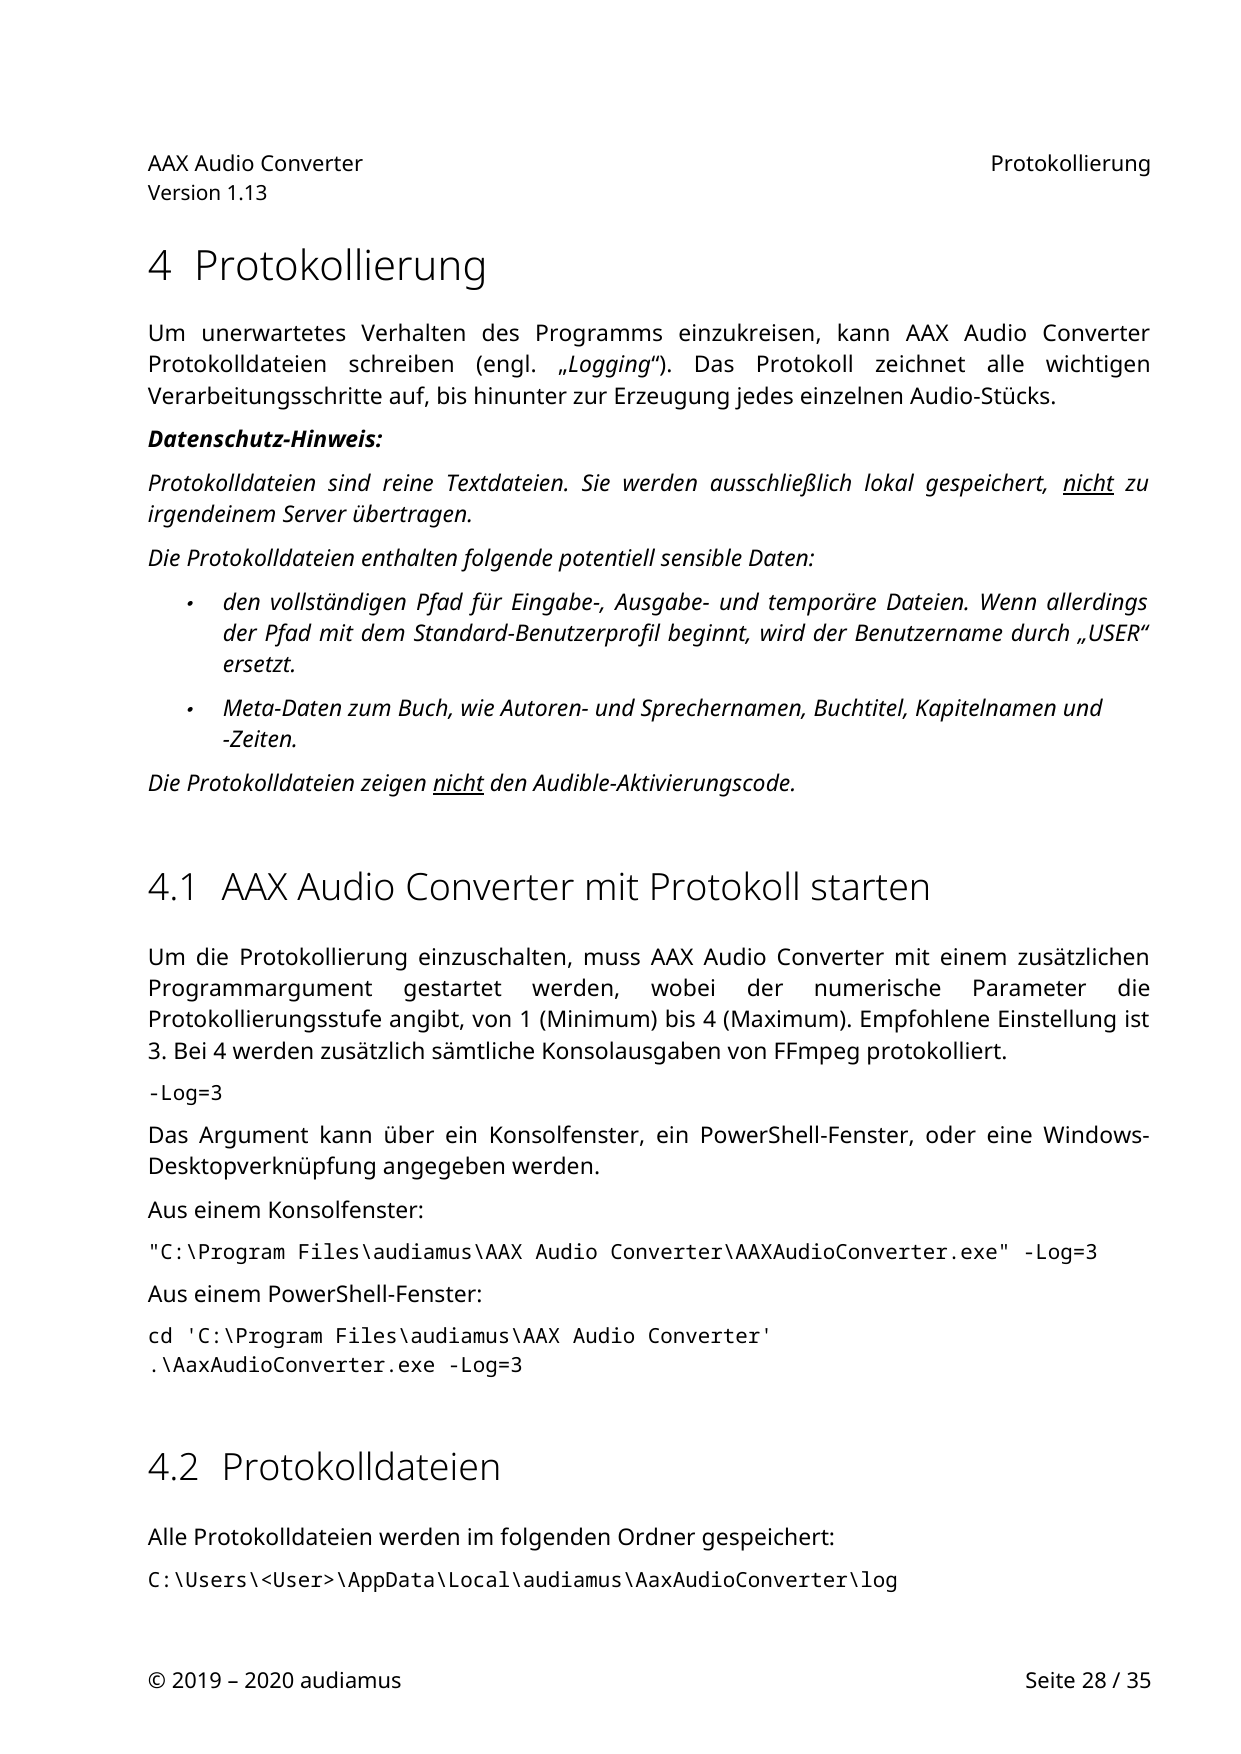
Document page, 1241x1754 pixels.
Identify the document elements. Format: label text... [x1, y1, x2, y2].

list Meta-Daten zum Buch, wie Autoren- und Sprechernamen, Buchtitel, Kapitelnamen und -Zeiten. [185, 692, 1152, 754]
text Alle Protokolldateien werden im folgenden Ordner gespeichert: [148, 1521, 1152, 1552]
subtitle Protokolldateien [148, 1441, 1152, 1492]
text cd 'C:\Program Files\audiamus\AAX Audio Converter' .\AaxAudioConverter.exe -Log=3 [148, 1322, 1152, 1378]
text Aus einem PowerShell-Fenster: [148, 1278, 1152, 1309]
text Die Protokolldateien zeigen nicht den Audible-Aktivierungscode. [148, 766, 1152, 798]
subtitle Protokollierung [148, 235, 1152, 292]
text "C:\Program Files\audiamus\AAX Audio Converter\AAXAudioConverter.exe" -Log=3 [148, 1237, 1152, 1266]
text Datenschutz-Hinweis: [148, 423, 1152, 454]
text Protokolldateien sind reine Textdateien. Sie werden ausschließlich lokal gespeichert, nicht zu irgendeinem Server übertragen. [148, 467, 1152, 529]
subtitle AAX Audio Converter mit Protokoll starten [148, 860, 1152, 911]
text Um unerwartetes Verhalten des Programms einzukreisen, kann AAX Audio Converter Protokolldateien schreiben (engl. „Logging“). Das Protokoll zeichnet alle wichtigen Verarbeitungsschritte auf, bis hinunter zur Erzeugung jedes einzelnen Audio-Stücks. [148, 317, 1152, 411]
text Das Argument kann über ein Konsolfenster, ein PowerShell-Fenster, oder eine Windows-Desktopverknüpfung angegeben werden. [148, 1119, 1152, 1181]
text Die Protokolldateien enthalten folgende potentiell sensible Daten: [148, 542, 1152, 573]
list den vollständigen Pfad für Eingabe-, Ausgabe- und temporäre Dateien. Wenn allerdings der Pfad mit dem Standard-Benutzerprofil beginnt, wird der Benutzername durch „USER“ ersetzt. [185, 585, 1152, 679]
text -Log=3 [148, 1078, 1152, 1106]
text Um die Protokollierung einzuschalten, muss AAX Audio Converter mit einem zusätzlichen Programmargument gestartet werden, wobei der numerische Parameter die Protokollierungsstufe angibt, von 1 (Minimum) bis 4 (Maximum). Empfohlene Einstellung ist 3. Bei 4 werden zusätzlich sämtliche Konsolausgaben von FFmpeg protokolliert. [148, 941, 1152, 1066]
text C:\Users\<User>\AppData\Local\audiamus\AaxAudioConverter\log [148, 1565, 1152, 1593]
text Aus einem Konsolfenster: [148, 1194, 1152, 1225]
